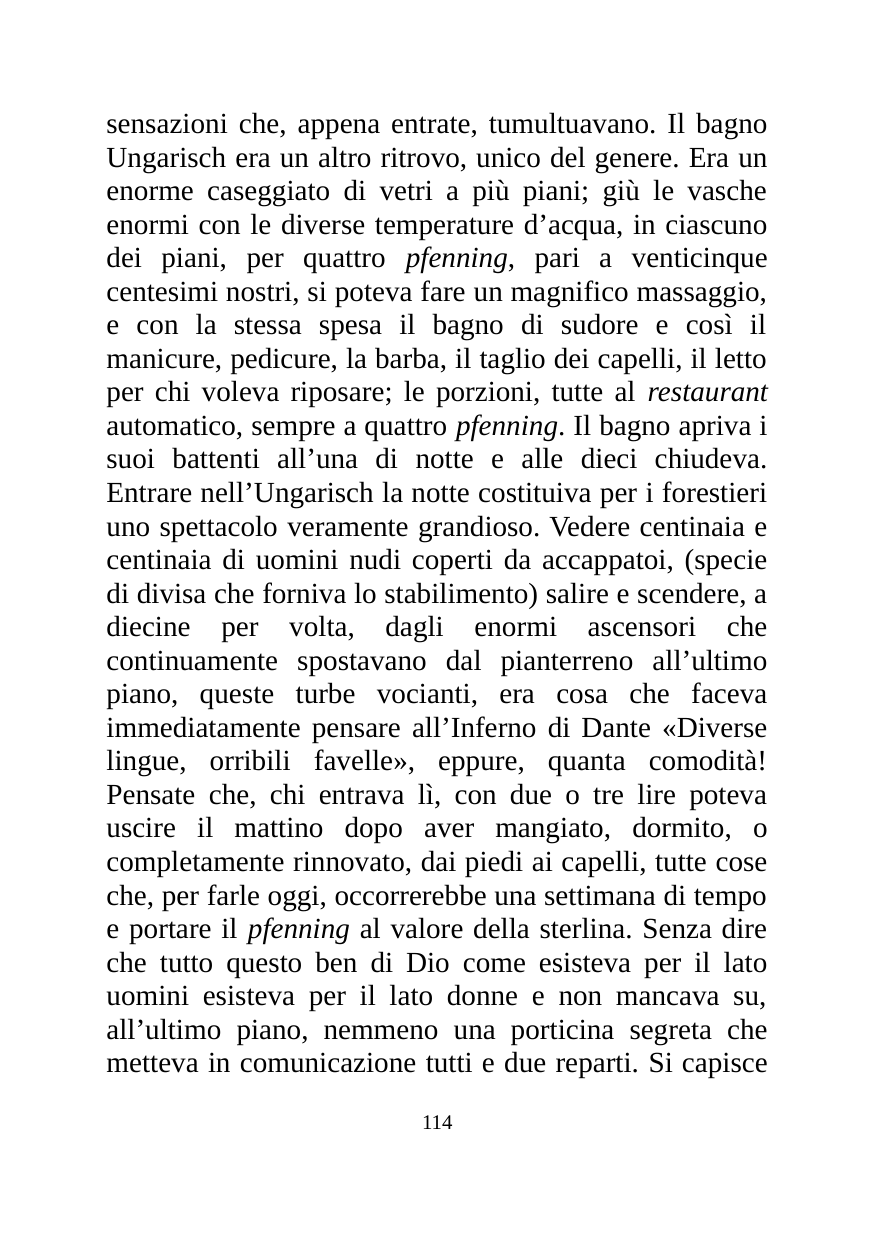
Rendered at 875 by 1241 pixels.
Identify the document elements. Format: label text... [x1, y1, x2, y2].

text sensazioni che, appena entrate, tumultuavano. Il bagno Ungarisch era un altro ritrovo, unico del genere. Era un enorme caseggiato di vetri a più piani; giù le vasche enormi con le diverse temperature d’acqua, in ciascuno dei piani, per quattro pfenning, pari a venticinque centesimi nostri, si poteva fare un magnifico massaggio, e con la stessa spesa il bagno di sudore e così il manicure, pedicure, la barba, il taglio dei capelli, il letto per chi voleva riposare; le porzioni, tutte al restaurant automatico, sempre a quattro pfenning. Il bagno apriva i suoi battenti all’una di notte e alle dieci chiudeva. Entrare nell’Ungarisch la notte costituiva per i forestieri uno spettacolo veramente grandioso. Vedere centinaia e centinaia di uomini nudi coperti da accappatoi, (specie di divisa che forniva lo stabilimento) salire e scendere, a diecine per volta, dagli enormi ascensori che continuamente spostavano dal pianterreno all’ultimo piano, queste turbe vocianti, era cosa che faceva immediatamente pensare all’Inferno di Dante «Diverse lingue, orribili favelle», eppure, quanta comodità! Pensate che, chi entrava lì, con due o tre lire poteva uscire il mattino dopo aver mangiato, dormito, o completamente rinnovato, dai piedi ai capelli, tutte cose che, per farle oggi, occorrerebbe una settimana di tempo e portare il pfenning al valore della sterlina. Senza dire che tutto questo ben di Dio come esisteva per il lato uomini esisteva per il lato donne e non mancava su, all’ultimo piano, nemmeno una porticina segreta che metteva in comunicazione tutti e due reparti. Si capisce [106, 106, 768, 1079]
